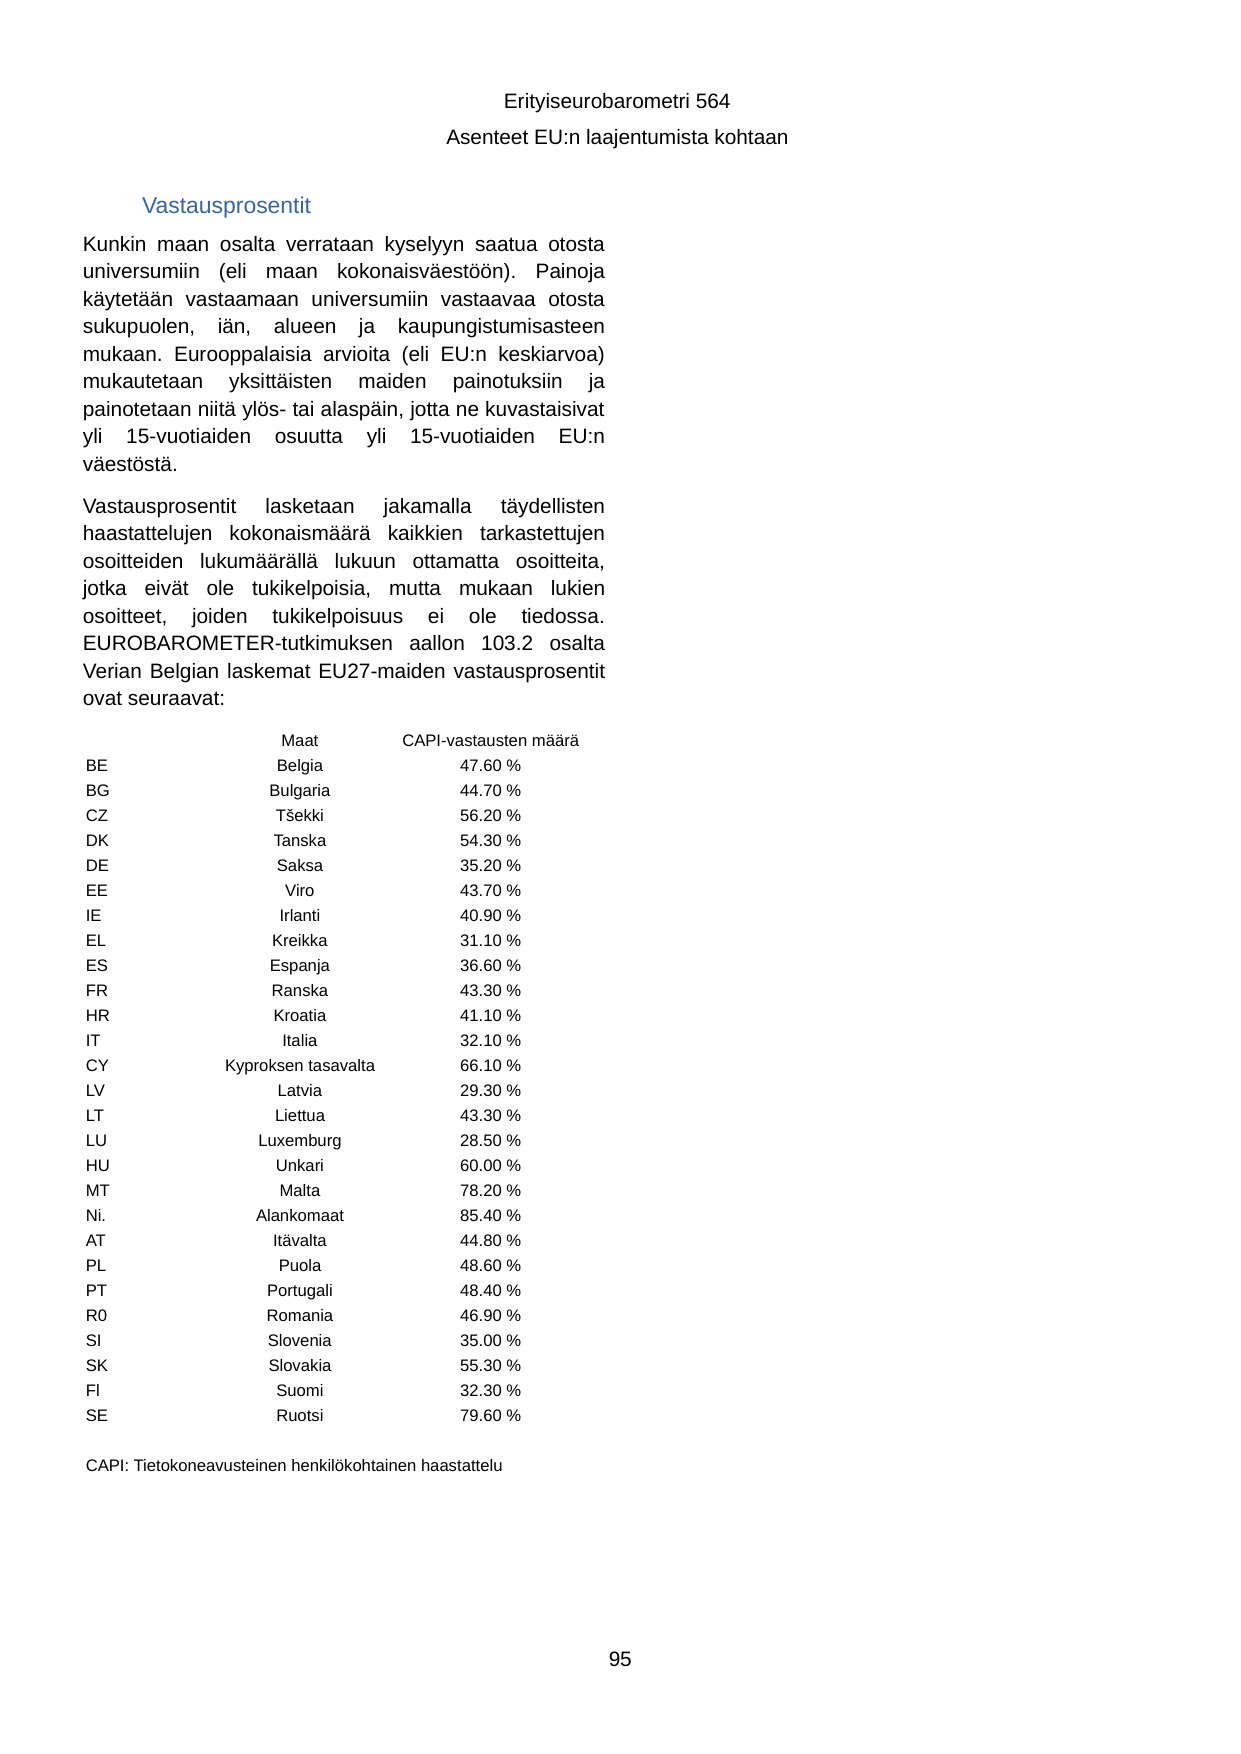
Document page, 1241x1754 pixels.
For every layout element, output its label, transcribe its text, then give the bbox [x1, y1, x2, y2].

table_cell CY [83, 1053, 221, 1078]
table_cell 41,10 % [378, 1003, 603, 1028]
table_cell 56,20 % [378, 803, 603, 828]
table_cell 60,00 % [378, 1153, 603, 1178]
table_cell Kyproksen tasavalta [221, 1053, 378, 1078]
table_cell 44,70 % [378, 778, 603, 803]
table_cell Ranska [221, 978, 378, 1003]
table_cell SI [83, 1328, 221, 1353]
table_cell 40,90 % [378, 903, 603, 928]
table_cell 66,10 % [378, 1053, 603, 1078]
table_cell 54,30 % [378, 828, 603, 853]
table_cell R0 [83, 1303, 221, 1328]
table_cell Fl [83, 1378, 221, 1403]
table_cell Bulgaria [221, 778, 378, 803]
table_cell DE [83, 853, 221, 878]
table_cell [378, 1428, 603, 1453]
table_cell 55,30 % [378, 1353, 603, 1378]
text Kunkin maan osalta verrataan kyselyyn saatua otosta universumiin (eli maan kokonaisväestöön). Painoja käytetään vastaamaan universumiin vastaavaa otosta sukupuolen, iän, alueen ja kaupungistumisasteen mukaan. Eurooppalaisia arvioita (eli EU:n keskiarvoa) mukautetaan yksittäisten maiden painotuksiin ja painotetaan niitä ylös- tai alaspäin, jotta ne kuvastaisivat yli 15-vuotiaiden osuutta yli 15-vuotiaiden EU:n väestöstä. [83, 231, 605, 475]
table_cell PT [83, 1278, 221, 1303]
table_cell 44,80 % [378, 1228, 603, 1253]
table_cell Itävalta [221, 1228, 378, 1253]
table_header [83, 728, 221, 753]
table_cell Slovakia [221, 1353, 378, 1378]
table_cell BG [83, 778, 221, 803]
table_cell 47,60 % [378, 753, 603, 778]
table_cell 32,10 % [378, 1028, 603, 1053]
subtitle Vastausprosentit [142, 192, 605, 219]
table_cell EE [83, 878, 221, 903]
table_cell Italia [221, 1028, 378, 1053]
table_cell 78,20 % [378, 1178, 603, 1203]
table_cell Kroatia [221, 1003, 378, 1028]
table_cell LT [83, 1103, 221, 1128]
table_cell PL [83, 1253, 221, 1278]
table_cell Viro [221, 878, 378, 903]
table_cell Unkari [221, 1153, 378, 1178]
table_cell 32,30 % [378, 1378, 603, 1403]
table_cell HU [83, 1153, 221, 1178]
table_cell 29,30 % [378, 1078, 603, 1103]
table_cell Latvia [221, 1078, 378, 1103]
table_cell AT [83, 1228, 221, 1253]
table_cell IT [83, 1028, 221, 1053]
table_cell LU [83, 1128, 221, 1153]
table_cell CZ [83, 803, 221, 828]
table_cell 28,50 % [378, 1128, 603, 1153]
table_cell Suomi [221, 1378, 378, 1403]
table_cell Belgia [221, 753, 378, 778]
table_cell 43,70 % [378, 878, 603, 903]
table_header CAPI-vastausten määrä [378, 728, 603, 753]
table_cell ES [83, 953, 221, 978]
table_cell HR [83, 1003, 221, 1028]
table_cell IE [83, 903, 221, 928]
table_cell CAPI: Tietokoneavusteinen henkilökohtainen haastattelu [83, 1453, 603, 1478]
table_cell Espanja [221, 953, 378, 978]
table_cell Tanska [221, 828, 378, 853]
table_cell DK [83, 828, 221, 853]
table_cell 46,90 % [378, 1303, 603, 1328]
table_cell SE [83, 1403, 221, 1428]
table_cell Slovenia [221, 1328, 378, 1353]
table_cell BE [83, 753, 221, 778]
table_cell Liettua [221, 1103, 378, 1128]
table_cell Malta [221, 1178, 378, 1203]
table_cell 31,10 % [378, 928, 603, 953]
table_cell Puola [221, 1253, 378, 1278]
table_cell FR [83, 978, 221, 1003]
table_cell 48,60 % [378, 1253, 603, 1278]
table_header Maat [221, 728, 378, 753]
table_cell 43,30 % [378, 1103, 603, 1128]
table_cell Saksa [221, 853, 378, 878]
table_cell Alankomaat [221, 1203, 378, 1228]
table_cell 36,60 % [378, 953, 603, 978]
table_cell [221, 1428, 378, 1453]
table_cell Portugali [221, 1278, 378, 1303]
table_cell 35,00 % [378, 1328, 603, 1353]
table_cell Romania [221, 1303, 378, 1328]
table_cell 35,20 % [378, 853, 603, 878]
table_cell 79,60 % [378, 1403, 603, 1428]
table_cell Luxemburg [221, 1128, 378, 1153]
table_cell 85,40 % [378, 1203, 603, 1228]
table_cell Ni. [83, 1203, 221, 1228]
table_cell 48,40 % [378, 1278, 603, 1303]
text Vastausprosentit lasketaan jakamalla täydellisten haastattelujen kokonaismäärä kaikkien tarkastettujen osoitteiden lukumäärällä lukuun ottamatta osoitteita, jotka eivät ole tukikelpoisia, mutta mukaan lukien osoitteet, joiden tukikelpoisuus ei ole tiedossa. EUROBAROMETER-tutkimuksen aallon 103.2 osalta Verian Belgian laskemat EU27-maiden vastausprosentit ovat seuraavat: [83, 493, 605, 710]
table_cell Kreikka [221, 928, 378, 953]
table_cell Tšekki [221, 803, 378, 828]
table_cell Irlanti [221, 903, 378, 928]
table_cell SK [83, 1353, 221, 1378]
table_cell 43,30 % [378, 978, 603, 1003]
table_cell MT [83, 1178, 221, 1203]
table_cell LV [83, 1078, 221, 1103]
table_cell [83, 1428, 221, 1453]
table_cell EL [83, 928, 221, 953]
table_cell Ruotsi [221, 1403, 378, 1428]
